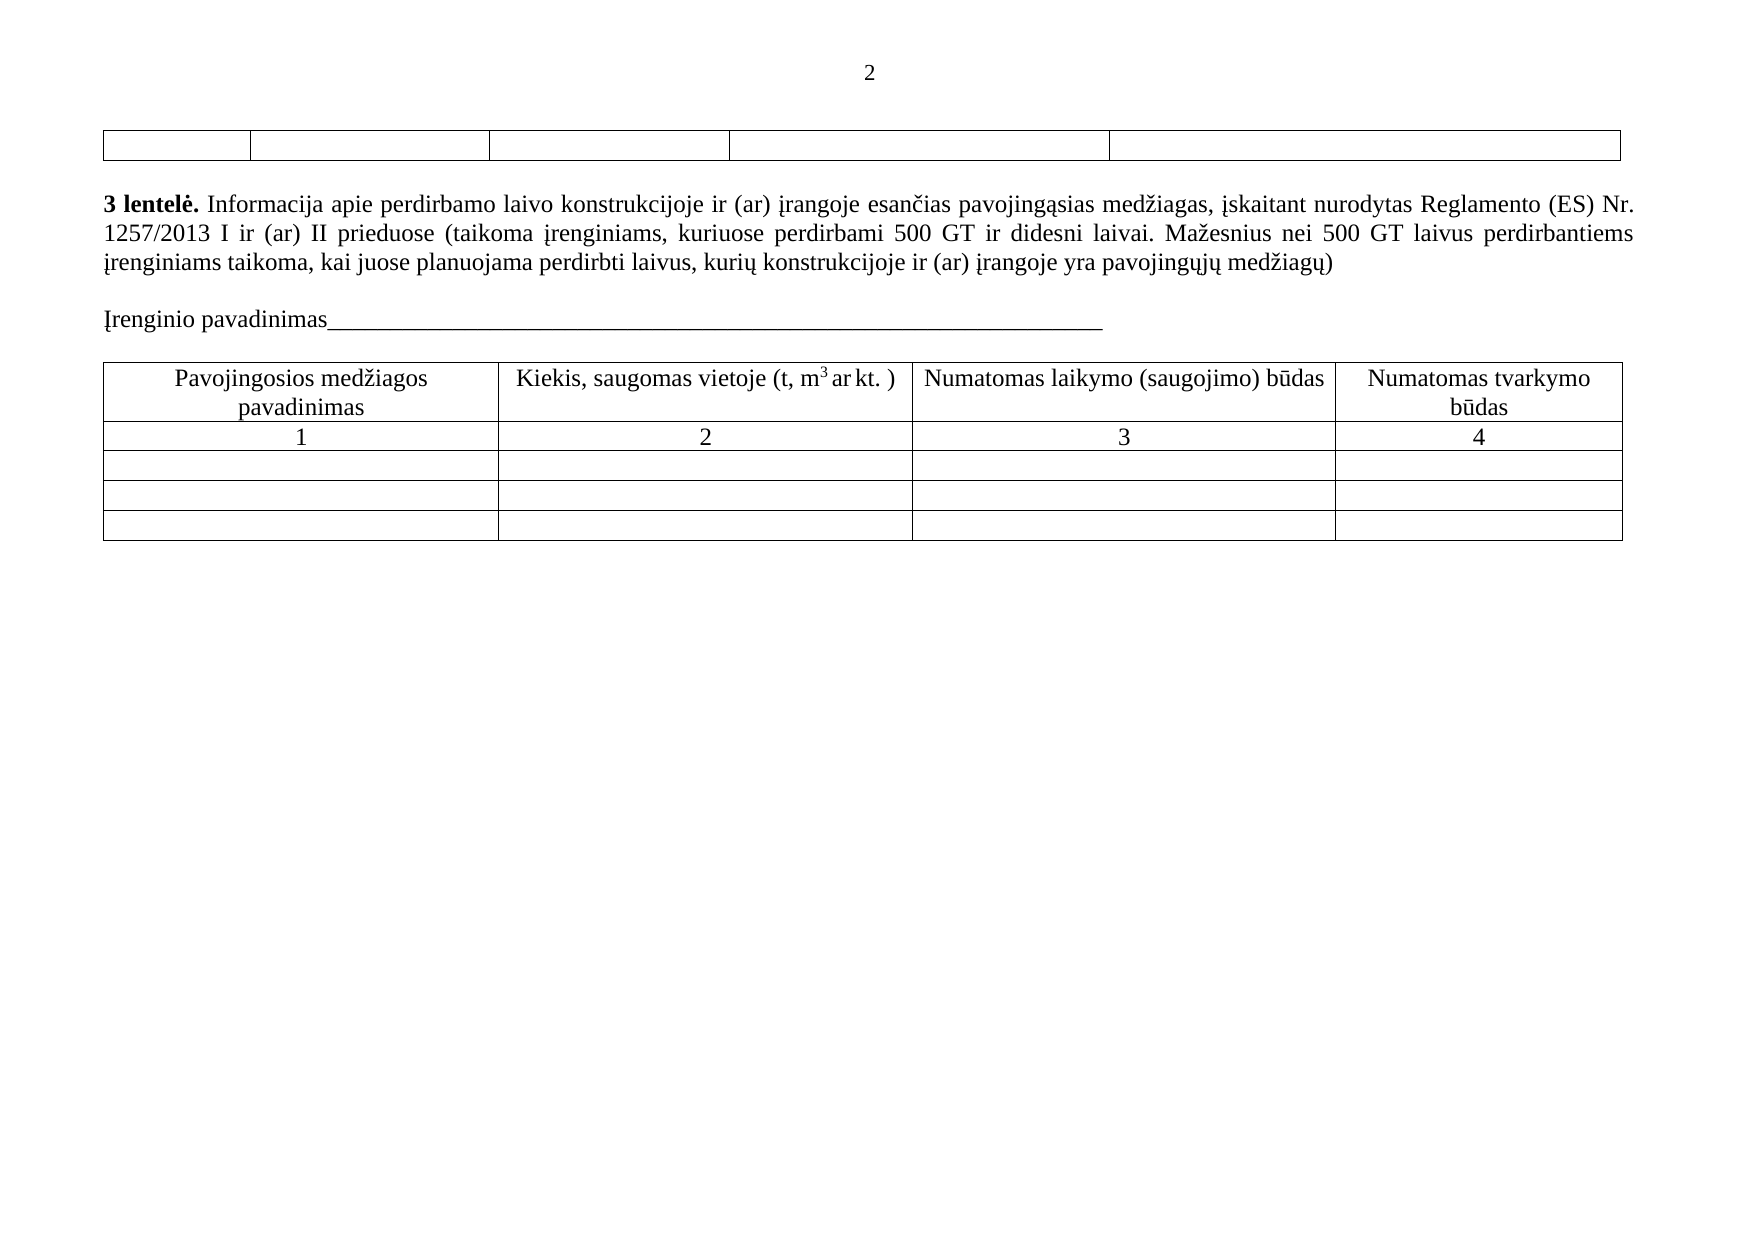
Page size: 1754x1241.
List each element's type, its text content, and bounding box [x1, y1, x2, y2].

table_cell [1336, 481, 1622, 510]
table_cell [499, 451, 912, 480]
table_header Kiekis, saugomas vietoje (t, m3 ar kt. ) [499, 363, 912, 421]
table_cell 3 [913, 422, 1335, 450]
table_cell [913, 451, 1335, 480]
table_cell [251, 131, 489, 160]
table_header Pavojingosios medžiagos pavadinimas [104, 363, 498, 421]
table_cell [104, 481, 498, 510]
table_header Numatomas tvarkymo būdas [1336, 363, 1622, 421]
text 3 lentelė. Informacija apie perdirbamo laivo konstrukcijoje ir (ar) įrangoje esančias pavojingąsias medžiagas, įskaitant nurodytas Reglamento (ES) Nr. 1257/2013 I ir (ar) II prieduose (taikoma įrenginiams, kuriuose perdirbami 500 GT ir didesni laivai. Mažesnius nei 500 GT laivus perdirbantiems įrenginiams taikoma, kai juose planuojama perdirbti laivus, kurių konstrukcijoje ir (ar) įrangoje yra pavojingųjų medžiagų) [103, 189, 1636, 276]
table_cell [913, 511, 1335, 540]
table_cell [104, 511, 498, 540]
table_cell [1336, 451, 1622, 480]
table_cell [913, 481, 1335, 510]
table_cell 2 [499, 422, 912, 450]
table_cell [499, 481, 912, 510]
table_cell [104, 131, 250, 160]
table_cell [104, 451, 498, 480]
table_cell [490, 131, 729, 160]
table_cell [1110, 131, 1620, 160]
table_cell [1336, 511, 1622, 540]
text Įrenginio pavadinimas______________________________________________________________ [103, 304, 1636, 333]
table_cell [499, 511, 912, 540]
table_cell 1 [104, 422, 498, 450]
table_header Numatomas laikymo (saugojimo) būdas [913, 363, 1335, 421]
table_cell [730, 131, 1109, 160]
table_cell 4 [1336, 422, 1622, 450]
